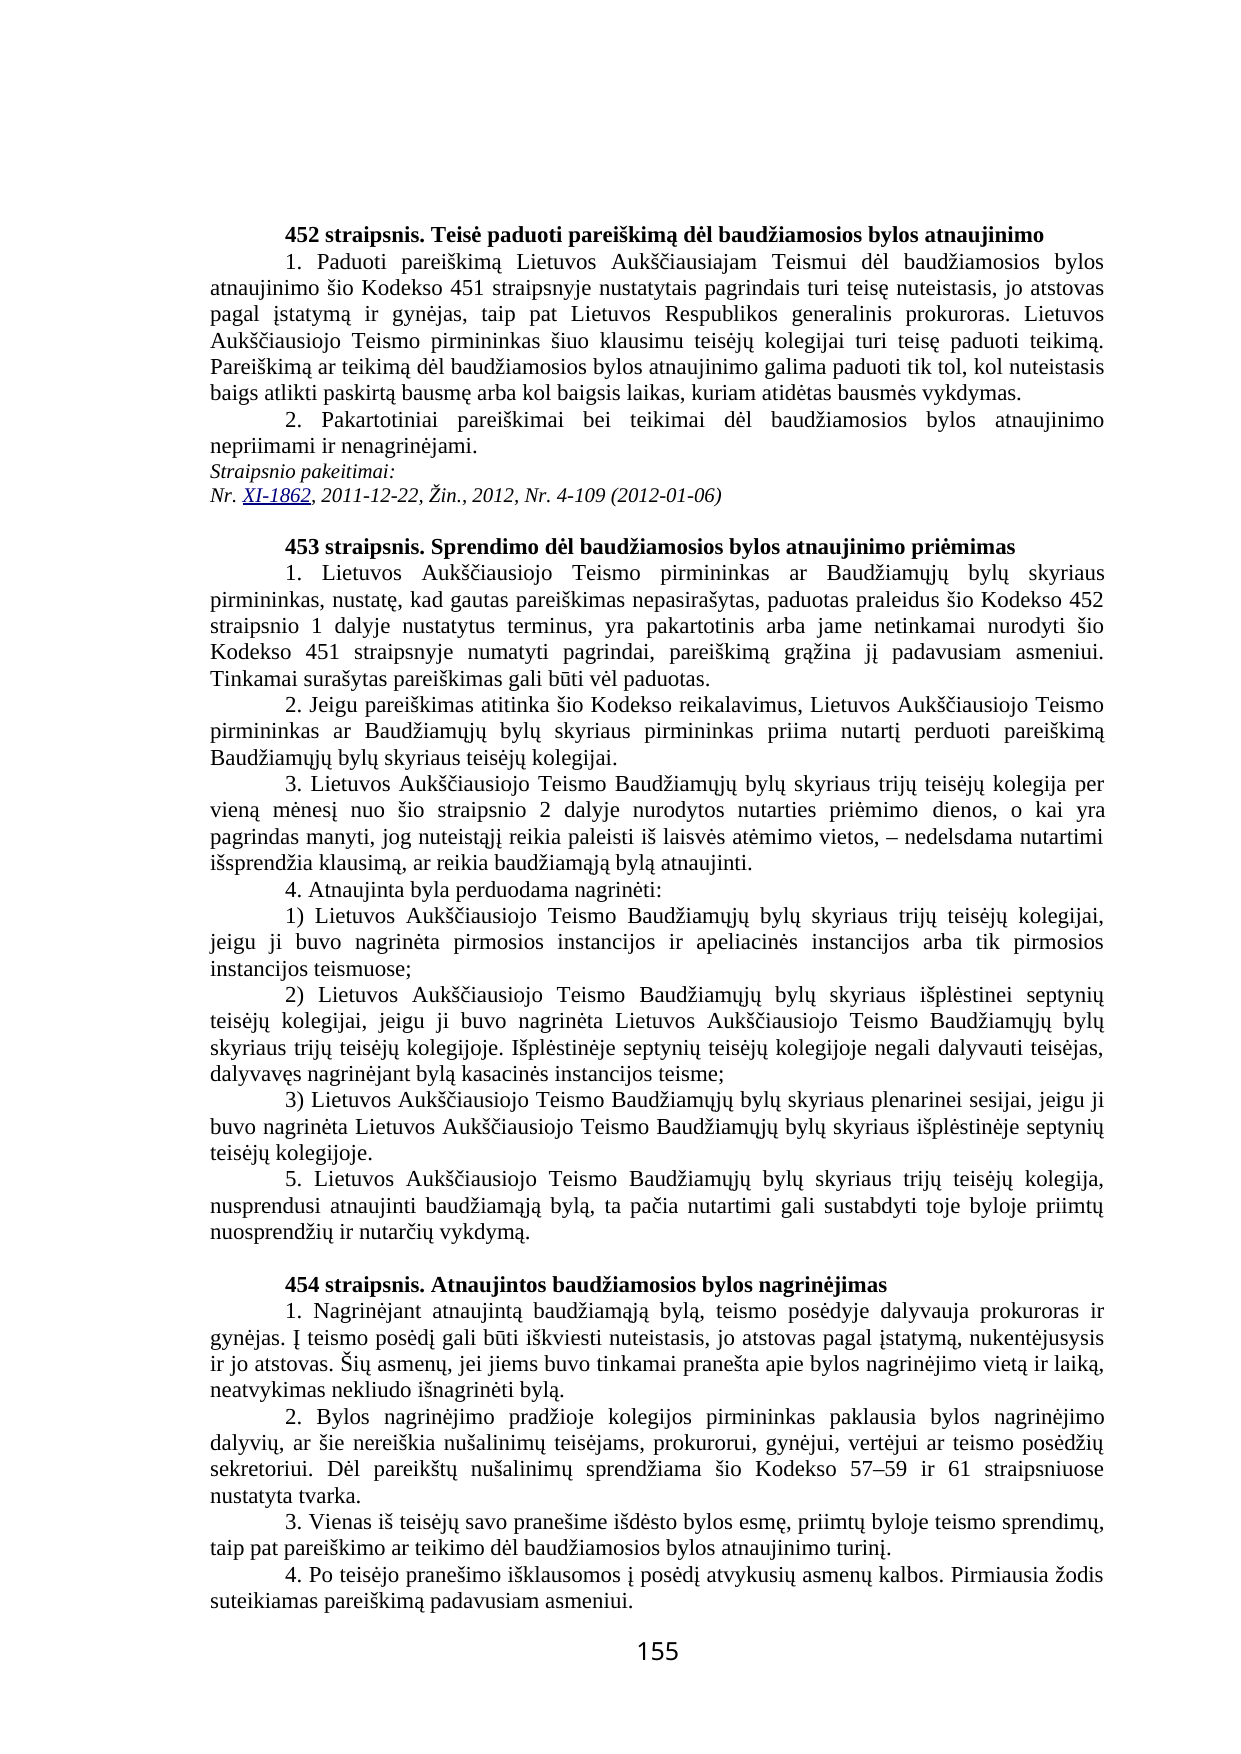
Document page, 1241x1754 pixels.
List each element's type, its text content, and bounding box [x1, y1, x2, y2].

text 2. Bylos nagrinėjimo pradžioje kolegijos pirmininkas paklausia bylos nagrinėjimo dalyvių, ar šie nereiškia nušalinimų teisėjams, prokurorui, gynėjui, vertėjui ar teismo posėdžių sekretoriui. Dėl pareikštų nušalinimų sprendžiama šio Kodekso 57–59 ir 61 straipsniuose nustatyta tvarka. [210, 1403, 1106, 1508]
text 1) Lietuvos Aukščiausiojo Teismo Baudžiamųjų bylų skyriaus trijų teisėjų kolegijai, jeigu ji buvo nagrinėta pirmosios instancijos ir apeliacinės instancijos arba tik pirmosios instancijos teismuose; [210, 902, 1106, 981]
text 5. Lietuvos Aukščiausiojo Teismo Baudžiamųjų bylų skyriaus trijų teisėjų kolegija, nusprendusi atnaujinti baudžiamąją bylą, ta pačia nutartimi gali sustabdyti toje byloje priimtų nuosprendžių ir nutarčių vykdymą. [210, 1166, 1106, 1244]
text 2. Pakartotiniai pareiškimai bei teikimai dėl baudžiamosios bylos atnaujinimo nepriimami ir nenagrinėjami. [210, 406, 1106, 458]
text 1. Nagrinėjant atnaujintą baudžiamąją bylą, teismo posėdyje dalyvauja prokuroras ir gynėjas. Į teismo posėdį gali būti iškviesti nuteistasis, jo atstovas pagal įstatymą, nukentėjusysis ir jo atstovas. Šių asmenų, jei jiems buvo tinkamai pranešta apie bylos nagrinėjimo vietą ir laiką, neatvykimas nekliudo išnagrinėti bylą. [210, 1297, 1106, 1403]
text Straipsnio pakeitimai: [210, 458, 1106, 483]
text 3) Lietuvos Aukščiausiojo Teismo Baudžiamųjų bylų skyriaus plenarinei sesijai, jeigu ji buvo nagrinėta Lietuvos Aukščiausiojo Teismo Baudžiamųjų bylų skyriaus išplėstinėje septynių teisėjų kolegijoje. [210, 1086, 1106, 1166]
text 4. Atnaujinta byla perduodama nagrinėti: [210, 876, 1106, 902]
text 1. Paduoti pareiškimą Lietuvos Aukščiausiajam Teismui dėl baudžiamosios bylos atnaujinimo šio Kodekso 451 straipsnyje nustatytais pagrindais turi teisę nuteistasis, jo atstovas pagal įstatymą ir gynėjas, taip pat Lietuvos Respublikos generalinis prokuroras. Lietuvos Aukščiausiojo Teismo pirmininkas šiuo klausimu teisėjų kolegijai turi teisę paduoti teikimą. Pareiškimą ar teikimą dėl baudžiamosios bylos atnaujinimo galima paduoti tik tol, kol nuteistasis baigs atlikti paskirtą bausmę arba kol baigsis laikas, kuriam atidėtas bausmės vykdymas. [210, 248, 1106, 406]
text 2. Jeigu pareiškimas atitinka šio Kodekso reikalavimus, Lietuvos Aukščiausiojo Teismo pirmininkas ar Baudžiamųjų bylų skyriaus pirmininkas priima nutartį perduoti pareiškimą Baudžiamųjų bylų skyriaus teisėjų kolegijai. [210, 691, 1106, 770]
text 454 straipsnis. Atnaujintos baudžiamosios bylos nagrinėjimas [210, 1271, 1106, 1297]
text 1. Lietuvos Aukščiausiojo Teismo pirmininkas ar Baudžiamųjų bylų skyriaus pirmininkas, nustatę, kad gautas pareiškimas nepasirašytas, paduotas praleidus šio Kodekso 452 straipsnio 1 dalyje nustatytus terminus, yra pakartotinis arba jame netinkamai nurodyti šio Kodekso 451 straipsnyje numatyti pagrindai, pareiškimą grąžina jį padavusiam asmeniui. Tinkamai surašytas pareiškimas gali būti vėl paduotas. [210, 559, 1106, 691]
text 453 straipsnis. Sprendimo dėl baudžiamosios bylos atnaujinimo priėmimas [285, 533, 1106, 559]
text 2) Lietuvos Aukščiausiojo Teismo Baudžiamųjų bylų skyriaus išplėstinei septynių teisėjų kolegijai, jeigu ji buvo nagrinėta Lietuvos Aukščiausiojo Teismo Baudžiamųjų bylų skyriaus trijų teisėjų kolegijoje. Išplėstinėje septynių teisėjų kolegijoje negali dalyvauti teisėjas, dalyvavęs nagrinėjant bylą kasacinės instancijos teisme; [210, 981, 1106, 1086]
text 452 straipsnis. Teisė paduoti pareiškimą dėl baudžiamosios bylos atnaujinimo [285, 221, 1106, 248]
text 4. Po teisėjo pranešimo išklausomos į posėdį atvykusių asmenų kalbos. Pirmiausia žodis suteikiamas pareiškimą padavusiam asmeniui. [210, 1561, 1106, 1613]
text 3. Vienas iš teisėjų savo pranešime išdėsto bylos esmę, priimtų byloje teismo sprendimų, taip pat pareiškimo ar teikimo dėl baudžiamosios bylos atnaujinimo turinį. [210, 1508, 1106, 1561]
text Nr. XI-1862, 2011-12-22, Žin., 2012, Nr. 4-109 (2012-01-06) [210, 483, 1106, 507]
text 3. Lietuvos Aukščiausiojo Teismo Baudžiamųjų bylų skyriaus trijų teisėjų kolegija per vieną mėnesį nuo šio straipsnio 2 dalyje nurodytos nutarties priėmimo dienos, o kai yra pagrindas manyti, jog nuteistąjį reikia paleisti iš laisvės atėmimo vietos, – nedelsdama nutartimi išsprendžia klausimą, ar reikia baudžiamąją bylą atnaujinti. [210, 770, 1106, 876]
